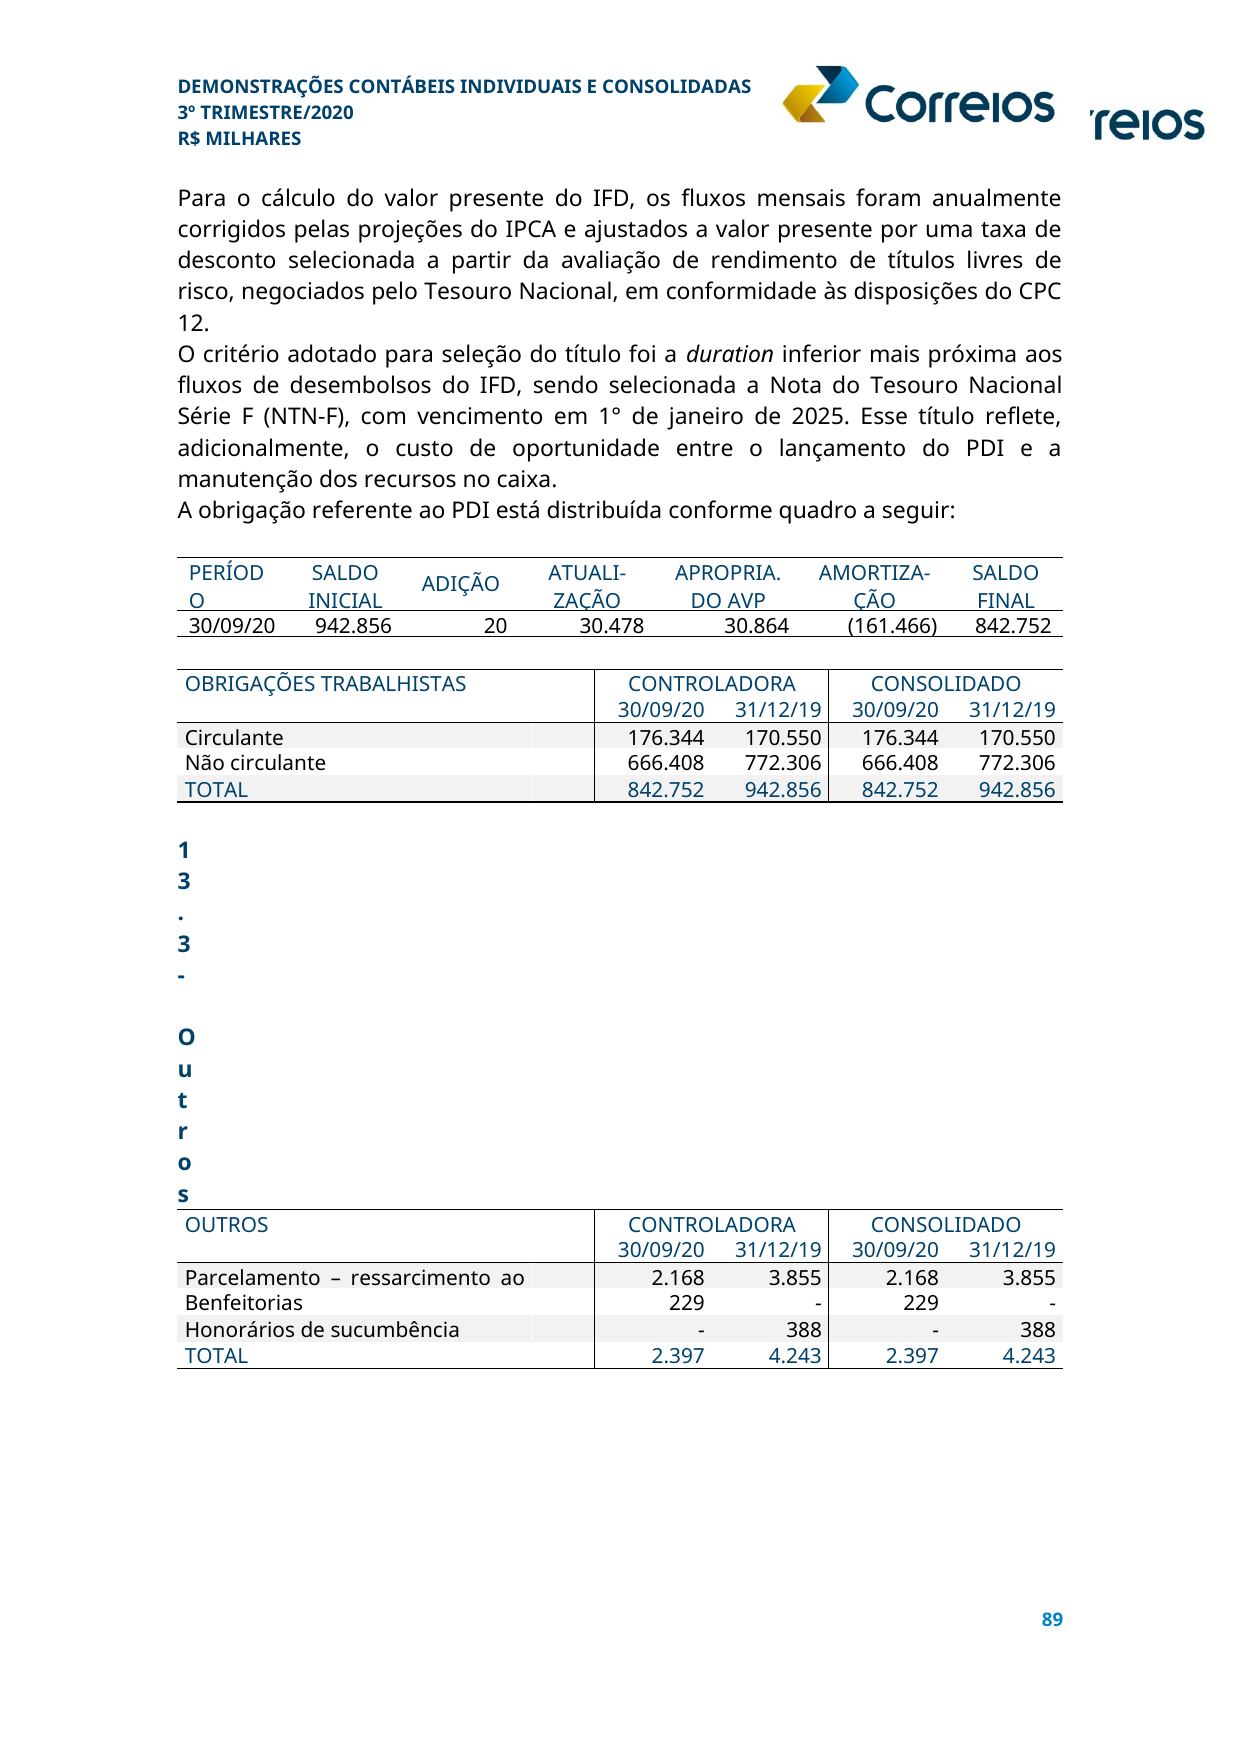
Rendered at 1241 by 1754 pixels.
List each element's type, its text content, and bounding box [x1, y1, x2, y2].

table_cell 31/12/19 [712, 695, 828, 722]
table_cell Honorários de sucumbência [177, 1315, 532, 1342]
table_cell [533, 1315, 594, 1342]
table_cell 30/09/20 [829, 1235, 946, 1262]
table_cell - [946, 1289, 1063, 1315]
table_cell 31/12/19 [946, 695, 1063, 722]
table_header [533, 670, 594, 695]
table_cell [533, 1263, 594, 1288]
table_cell TOTAL [177, 775, 532, 801]
table_cell 176.344 [829, 723, 946, 748]
table_cell (161.466) [800, 611, 948, 636]
table_cell 176.344 [595, 723, 712, 748]
table_cell 2.168 [829, 1263, 946, 1288]
table_cell 3.855 [946, 1263, 1063, 1288]
table_header ATUALI-ZAÇÃO [519, 558, 656, 610]
table_cell 30/09/20 [829, 695, 946, 722]
table_cell 842.752 [948, 611, 1063, 636]
table_cell 30.478 [519, 611, 656, 636]
table_cell 666.408 [829, 748, 946, 775]
table_cell - [595, 1315, 712, 1342]
table_header CONSOLIDADO [829, 670, 1063, 695]
table_cell Benfeitorias [177, 1289, 532, 1315]
table_cell 842.752 [829, 775, 946, 801]
table_cell Não circulante [177, 748, 532, 775]
table_cell 942.856 [946, 775, 1063, 801]
table_cell 2.168 [595, 1263, 712, 1288]
table_cell 31/12/19 [946, 1235, 1063, 1262]
table_cell [533, 1289, 594, 1315]
table_cell 229 [829, 1289, 946, 1315]
table_cell 388 [946, 1315, 1063, 1342]
table_cell 30/09/20 [595, 1235, 712, 1262]
table_cell 30.864 [656, 611, 800, 636]
table_header OBRIGAÇÕES TRABALHISTAS [177, 670, 532, 695]
table_cell [533, 1235, 594, 1262]
table_header PERÍODO [177, 558, 287, 610]
table_header OUTROS [177, 1210, 532, 1235]
table_cell TOTAL [177, 1342, 532, 1368]
table_cell [533, 695, 594, 722]
table_cell Parcelamento – ressarcimento ao SUS [177, 1263, 532, 1288]
table_cell - [712, 1289, 828, 1315]
text A obrigação referente ao PDI está distribuída conforme quadro a seguir: [177, 494, 1063, 525]
table_header ADIÇÃO [403, 558, 518, 610]
table_header SALDO INICIAL [287, 558, 403, 610]
table_header CONTROLADORA [595, 670, 828, 695]
table_cell 666.408 [595, 748, 712, 775]
table_cell 842.752 [595, 775, 712, 801]
table_cell [177, 1235, 532, 1262]
table_cell 30/09/20 [177, 611, 287, 636]
table_cell 170.550 [946, 723, 1063, 748]
table_cell 30/09/20 [595, 695, 712, 722]
table_cell 3.855 [712, 1263, 828, 1288]
table_cell 229 [595, 1289, 712, 1315]
table_cell Circulante [177, 723, 532, 748]
table_cell [533, 748, 594, 775]
table_cell 772.306 [712, 748, 828, 775]
table_cell 20 [403, 611, 518, 636]
table_cell 2.397 [829, 1342, 946, 1368]
table_cell 2.397 [595, 1342, 712, 1368]
text Para o cálculo do valor presente do IFD, os fluxos mensais foram anualmente corrigidos pelas projeções do IPCA e ajustados a valor presente por uma taxa de desconto selecionada a partir da avaliação de rendimento de títulos livres de risco, negociados pelo Tesouro Nacional, em conformidade às disposições do CPC 12. [177, 182, 1063, 338]
table_cell 4.243 [712, 1342, 828, 1368]
table_cell 4.243 [946, 1342, 1063, 1368]
table_cell 388 [712, 1315, 828, 1342]
table_header CONTROLADORA [595, 1210, 828, 1235]
table_cell [533, 723, 594, 748]
table_header APROPRIA. DO AVP [656, 558, 800, 610]
table_cell [533, 1342, 594, 1368]
table_cell 170.550 [712, 723, 828, 748]
table_cell 772.306 [946, 748, 1063, 775]
table_header [533, 1210, 594, 1235]
table_header AMORTIZA-ÇÃO [800, 558, 948, 610]
table_cell 31/12/19 [712, 1235, 828, 1262]
table_header CONSOLIDADO [829, 1210, 1063, 1235]
text O critério adotado para seleção do título foi a duration inferior mais próxima aos fluxos de desembolsos do IFD, sendo selecionada a Nota do Tesouro Nacional Série F (NTN-F), com vencimento em 1° de janeiro de 2025. Esse título reflete, adicionalmente, o custo de oportunidade entre o lançamento do PDI e a manutenção dos recursos no caixa. [177, 338, 1063, 494]
table_header SALDO FINAL [948, 558, 1063, 610]
table_cell [177, 695, 532, 722]
table_cell 942.856 [287, 611, 403, 636]
table_cell [533, 775, 594, 801]
table_cell - [829, 1315, 946, 1342]
table_cell 942.856 [712, 775, 828, 801]
